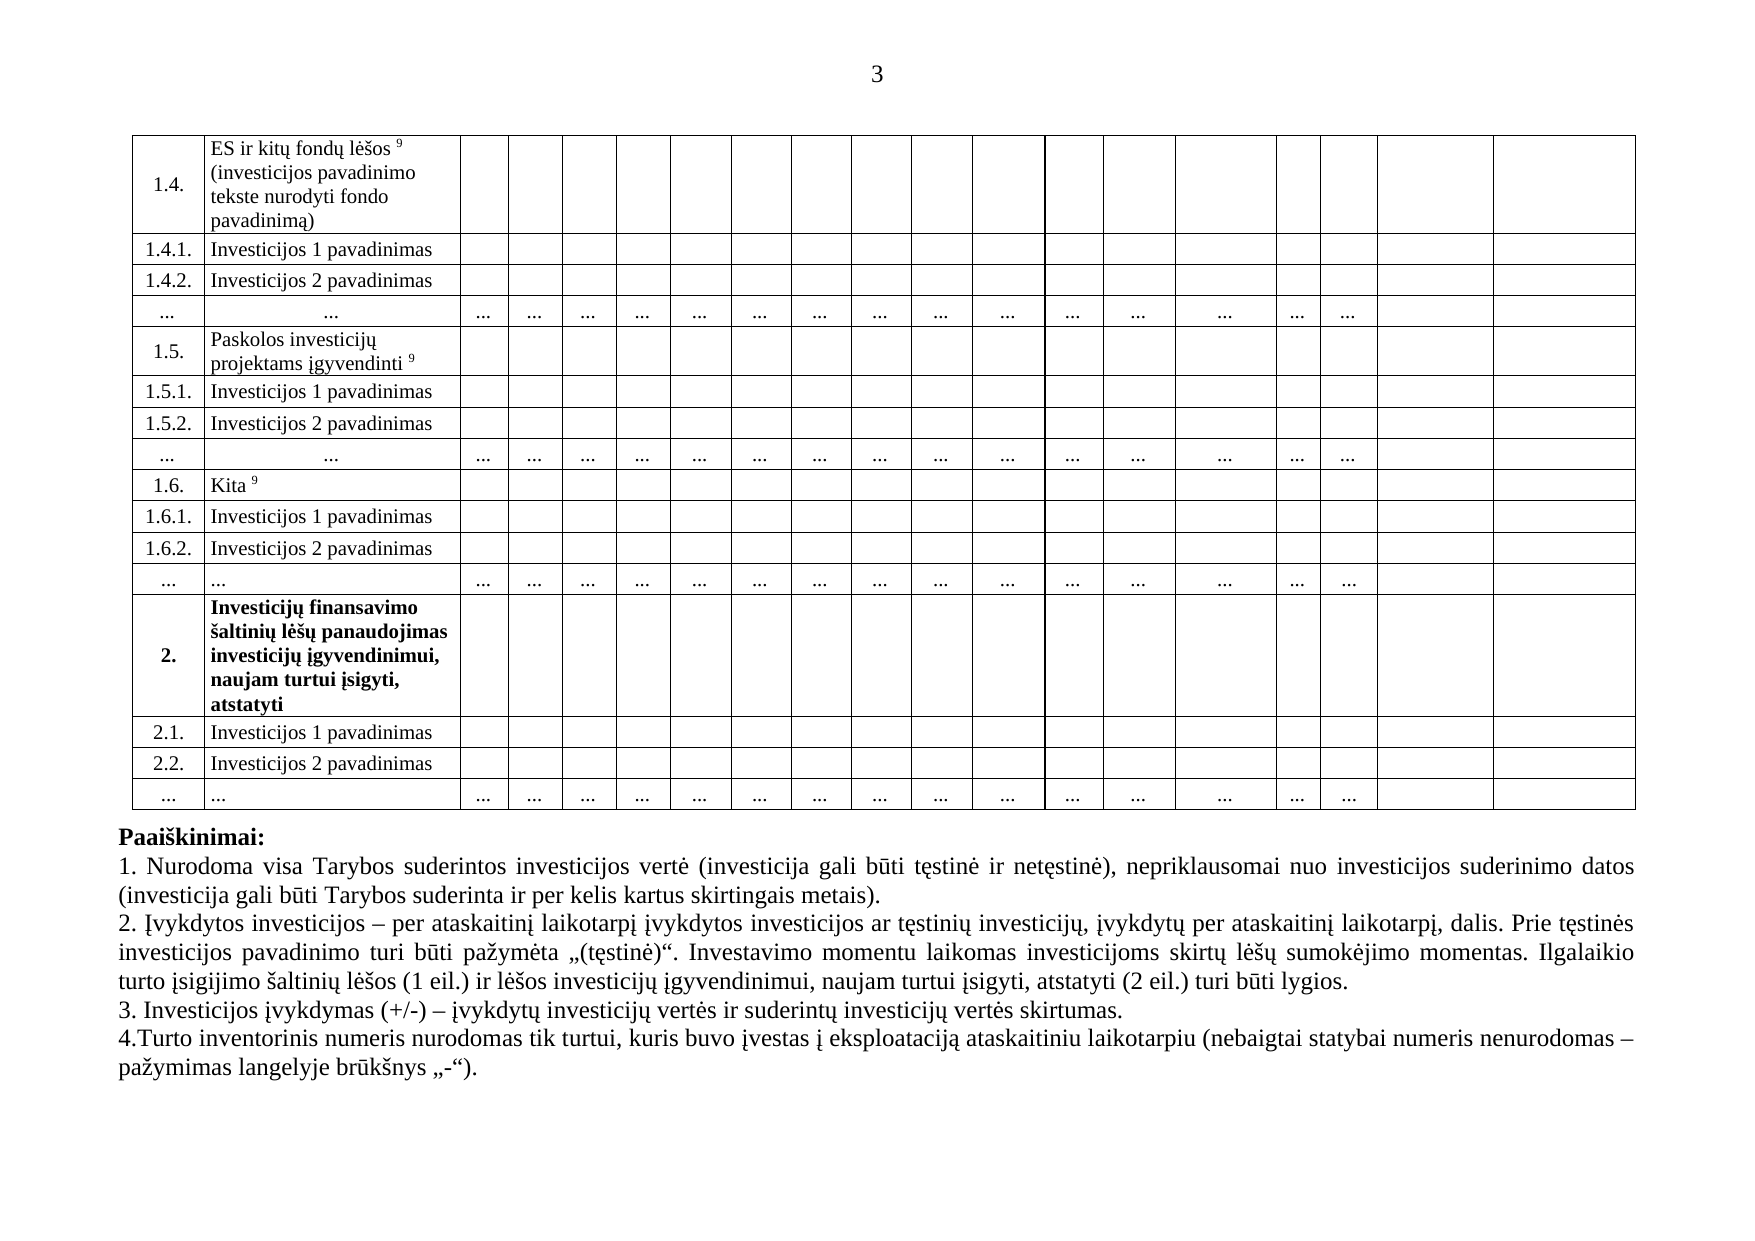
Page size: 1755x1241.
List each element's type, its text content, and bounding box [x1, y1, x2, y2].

table_cell [509, 327, 562, 375]
table_cell [852, 533, 911, 563]
table_cell [792, 408, 851, 438]
table_cell [1176, 533, 1276, 563]
table_cell [563, 595, 616, 716]
table_cell [1378, 376, 1493, 407]
table_cell ... [973, 439, 1044, 469]
table_cell ... [852, 296, 911, 326]
table_cell [509, 470, 562, 500]
table_cell Investicijos 2 pavadinimas [205, 533, 460, 563]
table_cell [1277, 748, 1320, 778]
table_cell ... [1176, 296, 1276, 326]
table_cell 1.5.2. [133, 408, 204, 438]
table_cell [792, 533, 851, 563]
table_cell [1104, 234, 1175, 264]
table_cell [732, 408, 791, 438]
table_cell [912, 327, 972, 375]
table_cell Investicijos 1 pavadinimas [205, 376, 460, 407]
table_cell [617, 533, 670, 563]
table_cell [1104, 376, 1175, 407]
table_cell 1.4.1. [133, 234, 204, 264]
table_cell [1494, 779, 1635, 809]
table_cell [461, 470, 508, 500]
table_cell [671, 234, 731, 264]
table_cell 1.6.1. [133, 501, 204, 532]
table_cell [509, 717, 562, 747]
table_cell Kita 9 [205, 470, 460, 500]
table_cell ... [1104, 564, 1175, 594]
table_cell [617, 327, 670, 375]
table_cell ... [852, 439, 911, 469]
table_cell [617, 470, 670, 500]
table_cell [732, 470, 791, 500]
table_cell [1494, 296, 1635, 326]
table_cell ... [1277, 779, 1320, 809]
table_cell [1378, 779, 1493, 809]
table_cell ... [509, 439, 562, 469]
text 4.Turto inventorinis numeris nurodomas tik turtui, kuris buvo įvestas į eksploataciją ataskaitiniu laikotarpiu (nebaigtai statybai numeris nenurodomas – pažymimas langelyje brūkšnys „-“). [118, 1023, 1636, 1081]
table_cell [617, 408, 670, 438]
table_cell ... [1104, 439, 1175, 469]
table_cell [973, 136, 1044, 232]
table_cell [509, 234, 562, 264]
table_cell [1277, 533, 1320, 563]
table_cell [617, 136, 670, 232]
table_cell Paskolos investicijų projektams įgyvendinti 9 [205, 327, 460, 375]
table_cell ... [792, 564, 851, 594]
table_cell [1378, 717, 1493, 747]
table_cell [1176, 376, 1276, 407]
table_cell [1176, 234, 1276, 264]
table_cell [671, 748, 731, 778]
table_cell [1321, 136, 1377, 232]
table_cell [973, 327, 1044, 375]
table_cell [509, 748, 562, 778]
table_cell [1277, 265, 1320, 295]
table_cell [1104, 595, 1175, 716]
table_cell [1046, 376, 1103, 407]
text 3. Investicijos įvykdymas (+/-) – įvykdytų investicijų vertės ir suderintų investicijų vertės skirtumas. [118, 995, 1636, 1023]
table_cell [1277, 408, 1320, 438]
table_cell [973, 533, 1044, 563]
table_cell [509, 136, 562, 232]
table_cell [1176, 501, 1276, 532]
table_cell [732, 234, 791, 264]
table_cell [563, 376, 616, 407]
table_cell [1321, 533, 1377, 563]
table_cell ... [732, 439, 791, 469]
table_cell 2. [133, 595, 204, 716]
table_cell [1378, 234, 1493, 264]
table_cell [1176, 136, 1276, 232]
table_cell [732, 265, 791, 295]
table_cell [732, 501, 791, 532]
table_cell [1104, 408, 1175, 438]
table_cell ... [732, 296, 791, 326]
table_cell [1104, 533, 1175, 563]
table_cell Investicijos 1 pavadinimas [205, 717, 460, 747]
table_cell [1046, 533, 1103, 563]
table_cell [852, 470, 911, 500]
table_cell [1176, 327, 1276, 375]
table_cell ... [509, 296, 562, 326]
table_cell [1277, 501, 1320, 532]
table_cell [732, 533, 791, 563]
table_cell [617, 265, 670, 295]
table_cell Investicijos 1 pavadinimas [205, 501, 460, 532]
table_cell ... [792, 296, 851, 326]
table_cell [617, 234, 670, 264]
table_cell [973, 501, 1044, 532]
table_cell ... [205, 779, 460, 809]
table_cell [461, 501, 508, 532]
table_cell Investicijos 1 pavadinimas [205, 234, 460, 264]
table_cell [852, 265, 911, 295]
table_cell [1104, 470, 1175, 500]
table_cell [1046, 748, 1103, 778]
table_cell [671, 717, 731, 747]
table_cell 1.5.1. [133, 376, 204, 407]
table_cell [563, 327, 616, 375]
table_cell [1176, 265, 1276, 295]
table_cell 1.4.2. [133, 265, 204, 295]
table_cell [1321, 717, 1377, 747]
table_cell ... [852, 779, 911, 809]
table_cell [509, 501, 562, 532]
table_cell [852, 376, 911, 407]
table_cell [509, 595, 562, 716]
table_cell 1.5. [133, 327, 204, 375]
table_cell [1494, 439, 1635, 469]
table_cell ... [732, 564, 791, 594]
table_cell [1321, 595, 1377, 716]
table_cell [973, 470, 1044, 500]
table_cell ... [1046, 564, 1103, 594]
table_cell [792, 234, 851, 264]
table_cell [1321, 327, 1377, 375]
table_cell [563, 748, 616, 778]
table_cell [1176, 717, 1276, 747]
table_cell [973, 717, 1044, 747]
table_cell [671, 470, 731, 500]
table_cell ... [205, 439, 460, 469]
table_cell [792, 717, 851, 747]
table_cell [1378, 595, 1493, 716]
table_cell [1378, 408, 1493, 438]
table_cell [912, 408, 972, 438]
table_cell Investicijų finansavimo šaltinių lėšų panaudojimas investicijų įgyvendinimui, naujam turtui įsigyti, atstatyti [205, 595, 460, 716]
table_cell ... [671, 296, 731, 326]
table_cell 1.6.2. [133, 533, 204, 563]
table_cell [1321, 748, 1377, 778]
table_cell [973, 748, 1044, 778]
table_cell [1378, 136, 1493, 232]
table_cell [1046, 717, 1103, 747]
table_cell [1321, 265, 1377, 295]
table_cell [973, 595, 1044, 716]
table_cell [973, 234, 1044, 264]
table_cell [1176, 748, 1276, 778]
table_cell [1104, 501, 1175, 532]
table_cell [732, 595, 791, 716]
table_cell [617, 748, 670, 778]
table_cell [912, 376, 972, 407]
table_cell [671, 501, 731, 532]
table_cell [563, 265, 616, 295]
table_cell ... [732, 779, 791, 809]
table_cell [671, 327, 731, 375]
table_cell [617, 501, 670, 532]
table_cell ... [1176, 779, 1276, 809]
table_cell ... [617, 439, 670, 469]
table_cell ... [1104, 296, 1175, 326]
table_cell [461, 533, 508, 563]
table_cell [671, 533, 731, 563]
table_cell [973, 376, 1044, 407]
table_cell ... [1046, 439, 1103, 469]
table_cell [509, 408, 562, 438]
table_cell [1494, 533, 1635, 563]
table_cell [852, 327, 911, 375]
table_cell [461, 234, 508, 264]
table_cell ... [461, 296, 508, 326]
table_cell [1378, 439, 1493, 469]
table_cell [1494, 564, 1635, 594]
table_cell ... [1321, 296, 1377, 326]
table_cell ... [563, 779, 616, 809]
table_cell 1.6. [133, 470, 204, 500]
table_cell ... [563, 564, 616, 594]
table_cell ... [973, 564, 1044, 594]
table_cell [732, 717, 791, 747]
table_cell ... [1104, 779, 1175, 809]
table_cell ... [1277, 296, 1320, 326]
table_cell ... [1277, 564, 1320, 594]
table_cell [461, 376, 508, 407]
table_cell [563, 501, 616, 532]
table_cell [1494, 376, 1635, 407]
table_cell ... [461, 779, 508, 809]
table_cell [852, 748, 911, 778]
table_cell ... [617, 564, 670, 594]
table_cell ... [912, 779, 972, 809]
table_cell ... [1321, 439, 1377, 469]
table_cell [671, 136, 731, 232]
table_cell ... [973, 296, 1044, 326]
table_cell [792, 470, 851, 500]
table_cell [671, 376, 731, 407]
table_cell [1494, 136, 1635, 232]
table_cell [1176, 470, 1276, 500]
table_cell [912, 470, 972, 500]
table_cell [792, 265, 851, 295]
table_cell [912, 748, 972, 778]
table_cell [671, 595, 731, 716]
table_cell ... [912, 296, 972, 326]
table_cell [792, 748, 851, 778]
table_cell [1176, 408, 1276, 438]
table_cell [1277, 327, 1320, 375]
table_cell [1494, 717, 1635, 747]
table_cell ... [509, 564, 562, 594]
table_cell [509, 533, 562, 563]
table_cell ... [563, 296, 616, 326]
table_cell [1321, 501, 1377, 532]
table_cell [1378, 265, 1493, 295]
table_cell [509, 376, 562, 407]
table_cell [563, 408, 616, 438]
table_cell [671, 265, 731, 295]
table_cell 2.1. [133, 717, 204, 747]
table_cell [792, 501, 851, 532]
table_cell [792, 327, 851, 375]
table_cell [1046, 265, 1103, 295]
table_cell [1046, 327, 1103, 375]
table_cell [1104, 717, 1175, 747]
table_cell [461, 748, 508, 778]
table_cell ... [1046, 296, 1103, 326]
table_cell ... [617, 779, 670, 809]
table_cell ... [617, 296, 670, 326]
table_cell [1277, 234, 1320, 264]
table_cell Investicijos 2 pavadinimas [205, 408, 460, 438]
table_cell [1378, 533, 1493, 563]
table_cell [912, 595, 972, 716]
table_cell [852, 501, 911, 532]
table_cell ... [1046, 779, 1103, 809]
table_cell [912, 234, 972, 264]
table_cell [563, 717, 616, 747]
table_cell [1104, 265, 1175, 295]
table_cell ... [205, 296, 460, 326]
table_cell [1321, 408, 1377, 438]
table_cell ... [205, 564, 460, 594]
table_cell [1046, 470, 1103, 500]
table_cell 2.2. [133, 748, 204, 778]
table_cell [1494, 595, 1635, 716]
table_cell [1046, 234, 1103, 264]
table_cell [1277, 136, 1320, 232]
table_cell ... [671, 779, 731, 809]
table_cell ... [1176, 564, 1276, 594]
table_cell [1494, 234, 1635, 264]
table_cell [1494, 327, 1635, 375]
table_cell [1378, 470, 1493, 500]
table_cell [1046, 595, 1103, 716]
table_cell ... [852, 564, 911, 594]
table_cell [1494, 470, 1635, 500]
table_cell [1494, 501, 1635, 532]
table_cell ... [461, 564, 508, 594]
table_cell [792, 376, 851, 407]
table_cell [461, 408, 508, 438]
table_cell [852, 408, 911, 438]
table_cell ES ir kitų fondų lėšos 9 (investicijos pavadinimo tekste nurodyti fondo pavadinimą) [205, 136, 460, 232]
table_cell ... [912, 564, 972, 594]
table_cell [1321, 376, 1377, 407]
table_cell ... [133, 564, 204, 594]
table_cell [1277, 376, 1320, 407]
table_cell Investicijos 2 pavadinimas [205, 265, 460, 295]
table_cell [1378, 296, 1493, 326]
table_cell [617, 595, 670, 716]
table_cell [461, 136, 508, 232]
table_cell [1494, 748, 1635, 778]
table_cell [1104, 327, 1175, 375]
table_cell [1277, 470, 1320, 500]
table_cell [1378, 327, 1493, 375]
table_cell 1.4. [133, 136, 204, 232]
table_cell [852, 136, 911, 232]
table_cell [1277, 595, 1320, 716]
table_cell [461, 595, 508, 716]
table_cell [563, 470, 616, 500]
table_cell ... [1176, 439, 1276, 469]
table_cell [852, 717, 911, 747]
table_cell ... [133, 779, 204, 809]
table_cell [1378, 564, 1493, 594]
table_cell ... [1321, 564, 1377, 594]
table_cell ... [792, 779, 851, 809]
table_cell [1046, 408, 1103, 438]
table_cell ... [973, 779, 1044, 809]
table_cell ... [671, 439, 731, 469]
table_cell [461, 265, 508, 295]
table_cell [1176, 595, 1276, 716]
table_cell [617, 717, 670, 747]
table_cell [792, 136, 851, 232]
table_cell [973, 265, 1044, 295]
table_cell Investicijos 2 pavadinimas [205, 748, 460, 778]
table_cell ... [912, 439, 972, 469]
table_cell [852, 595, 911, 716]
table_cell [461, 717, 508, 747]
table_cell [912, 501, 972, 532]
table_cell [1494, 265, 1635, 295]
table_cell ... [509, 779, 562, 809]
text Paaiškinimai: [118, 822, 1636, 851]
table_cell [912, 717, 972, 747]
table_cell ... [563, 439, 616, 469]
table_cell ... [133, 296, 204, 326]
table_cell [852, 234, 911, 264]
table_cell ... [461, 439, 508, 469]
table_cell [1378, 748, 1493, 778]
text 1. Nurodoma visa Tarybos suderintos investicijos vertė (investicija gali būti tęstinė ir netęstinė), nepriklausomai nuo investicijos suderinimo datos (investicija gali būti Tarybos suderinta ir per kelis kartus skirtingais metais). [118, 851, 1636, 908]
table_cell [563, 234, 616, 264]
table_cell [1321, 234, 1377, 264]
table_cell [1378, 501, 1493, 532]
table_cell [732, 376, 791, 407]
table_cell [671, 408, 731, 438]
table_cell [912, 136, 972, 232]
table_cell [1494, 408, 1635, 438]
table_cell [732, 327, 791, 375]
table_cell [732, 748, 791, 778]
table_cell [1046, 501, 1103, 532]
table_cell [1104, 748, 1175, 778]
table_cell [563, 136, 616, 232]
table_cell [461, 327, 508, 375]
table_cell [1104, 136, 1175, 232]
table_cell ... [133, 439, 204, 469]
table_cell [973, 408, 1044, 438]
table_cell [732, 136, 791, 232]
table_cell [1277, 717, 1320, 747]
table_cell [1046, 136, 1103, 232]
table_cell ... [1277, 439, 1320, 469]
table_cell [912, 265, 972, 295]
table_cell [617, 376, 670, 407]
text 2. Įvykdytos investicijos – per ataskaitinį laikotarpį įvykdytos investicijos ar tęstinių investicijų, įvykdytų per ataskaitinį laikotarpį, dalis. Prie tęstinės investicijos pavadinimo turi būti pažymėta „(tęstinė)“. Investavimo momentu laikomas investicijoms skirtų lėšų sumokėjimo momentas. Ilgalaikio turto įsigijimo šaltinių lėšos (1 eil.) ir lėšos investicijų įgyvendinimui, naujam turtui įsigyti, atstatyti (2 eil.) turi būti lygios. [118, 908, 1636, 995]
table_cell [509, 265, 562, 295]
table_cell ... [792, 439, 851, 469]
table_cell [912, 533, 972, 563]
table_cell ... [671, 564, 731, 594]
table_cell [563, 533, 616, 563]
table_cell ... [1321, 779, 1377, 809]
table_cell [1321, 470, 1377, 500]
table_cell [792, 595, 851, 716]
